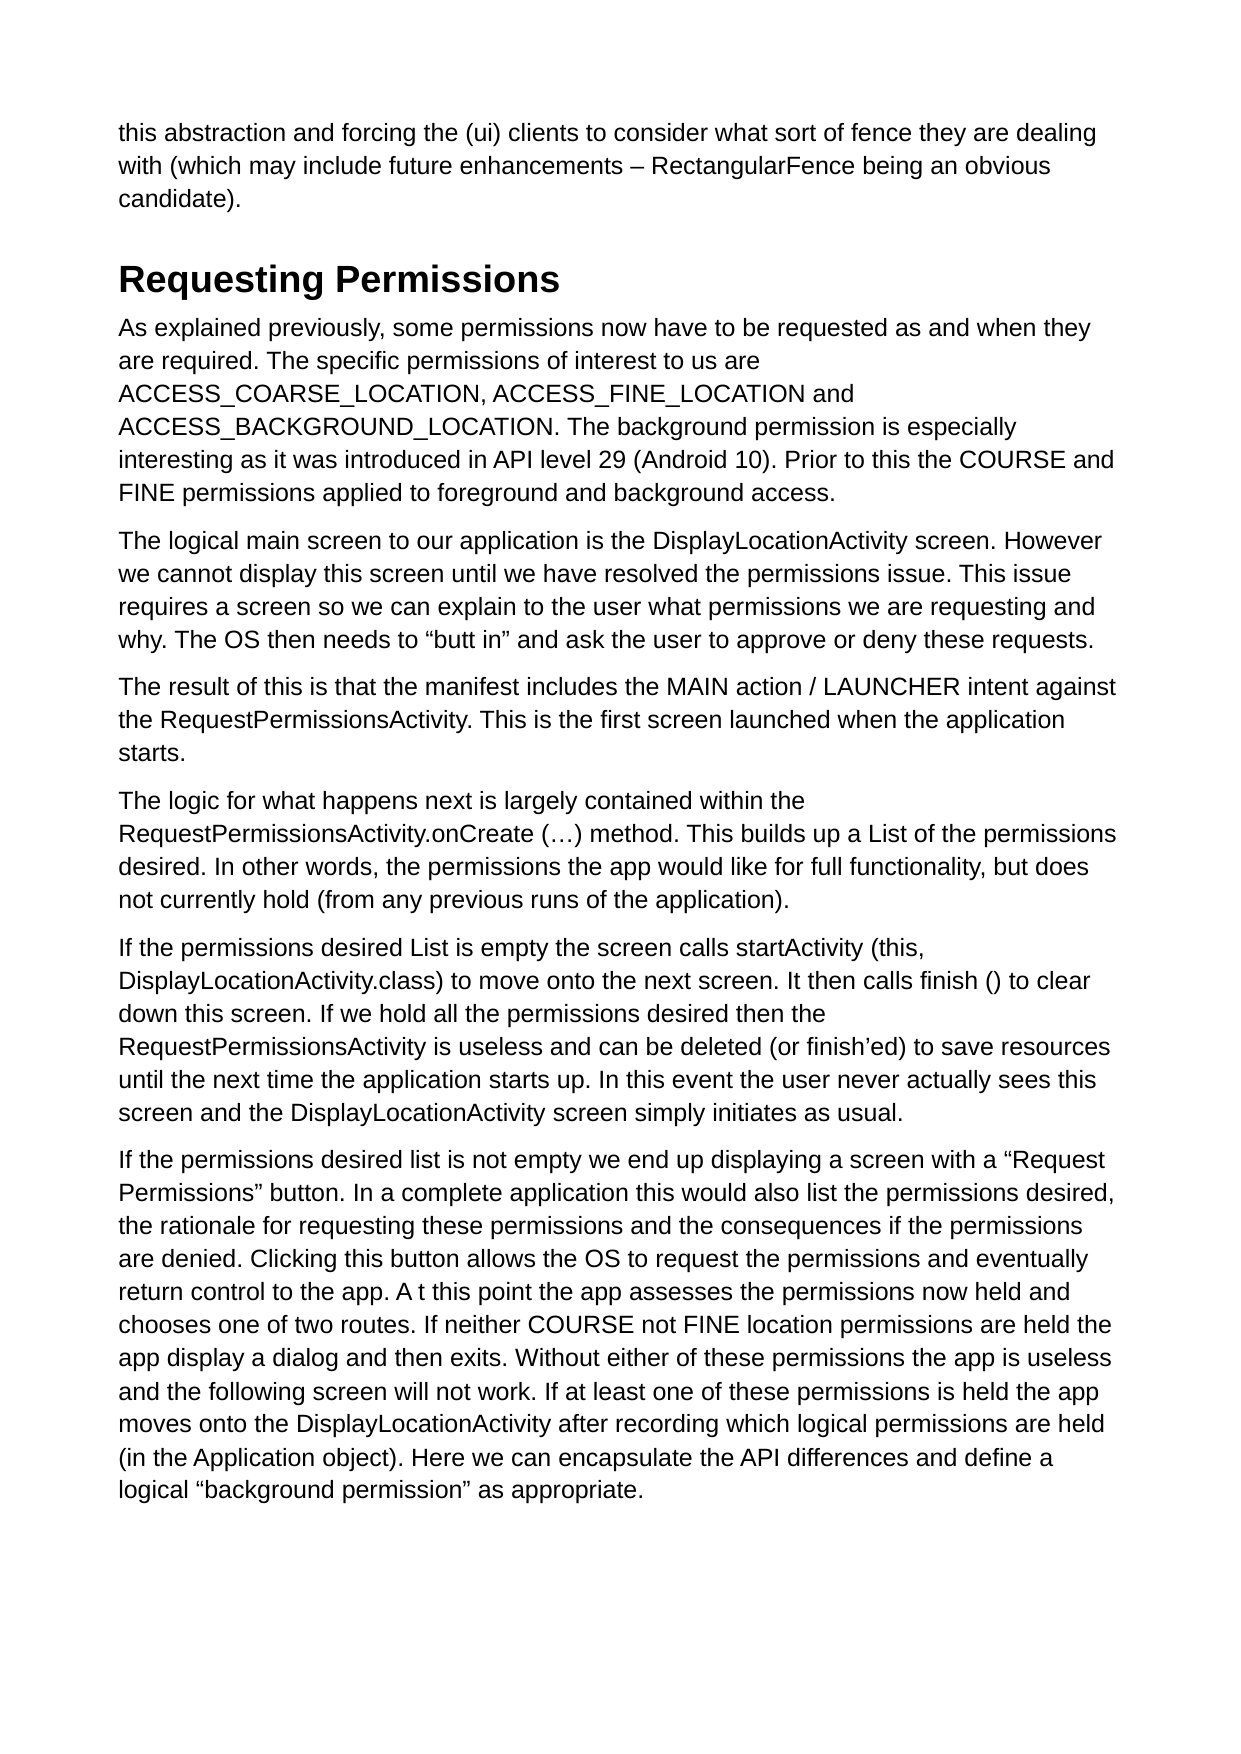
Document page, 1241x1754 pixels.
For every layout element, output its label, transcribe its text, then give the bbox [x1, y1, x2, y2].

text As explained previously, some permissions now have to be requested as and when they are required. The specific permissions of interest to us are ACCESS_COARSE_LOCATION, ACCESS_FINE_LOCATION and ACCESS_BACKGROUND_LOCATION. The background permission is especially interesting as it was introduced in API level 29 (Android 10). Prior to this the COURSE and FINE permissions applied to foreground and background access. [118, 313, 1122, 507]
text this abstraction and forcing the (ui) clients to consider what sort of fence they are dealing with (which may include future enhancements – RectangularFence being an obvious candidate). [118, 118, 1122, 213]
text The logic for what happens next is largely contained within the RequestPermissionsActivity.onCreate (…) method. This builds up a List of the permissions desired. In other words, the permissions the app would like for full functionality, but does not currently hold (from any previous runs of the application). [118, 786, 1122, 914]
text If the permissions desired List is empty the screen calls startActivity (this, DisplayLocationActivity.class) to move onto the next screen. It then calls finish () to clear down this screen. If we hold all the permissions desired then the RequestPermissionsActivity is useless and can be deleted (or finish’ed) to save resources until the next time the application starts up. In this event the user never actually sees this screen and the DisplayLocationActivity screen simply initiates as usual. [118, 933, 1122, 1126]
text The logical main screen to our application is the DisplayLocationActivity screen. However we cannot display this screen until we have resolved the permissions issue. This issue requires a screen so we can explain to the user what permissions we are requesting and why. The OS then needs to “butt in” and ask the user to approve or deny these requests. [118, 526, 1122, 653]
text The result of this is that the manifest includes the MAIN action / LAUNCHER intent against the RequestPermissionsActivity. This is the first screen launched when the application starts. [118, 672, 1122, 767]
subtitle Requesting Permissions [118, 257, 1122, 300]
text If the permissions desired list is not empty we end up displaying a screen with a “Request Permissions” button. In a complete application this would also list the permissions desired, the rationale for requesting these permissions and the consequences if the permissions are denied. Clicking this button allows the OS to request the permissions and eventually return control to the app. A t this point the app assesses the permissions now held and chooses one of two routes. If neither COURSE not FINE location permissions are held the app display a dialog and then exits. Without either of these permissions the app is useless and the following screen will not work. If at least one of these permissions is held the app moves onto the DisplayLocationActivity after recording which logical permissions are held (in the Application object). Here we can encapsulate the API differences and define a logical “background permission” as appropriate. [118, 1145, 1122, 1504]
